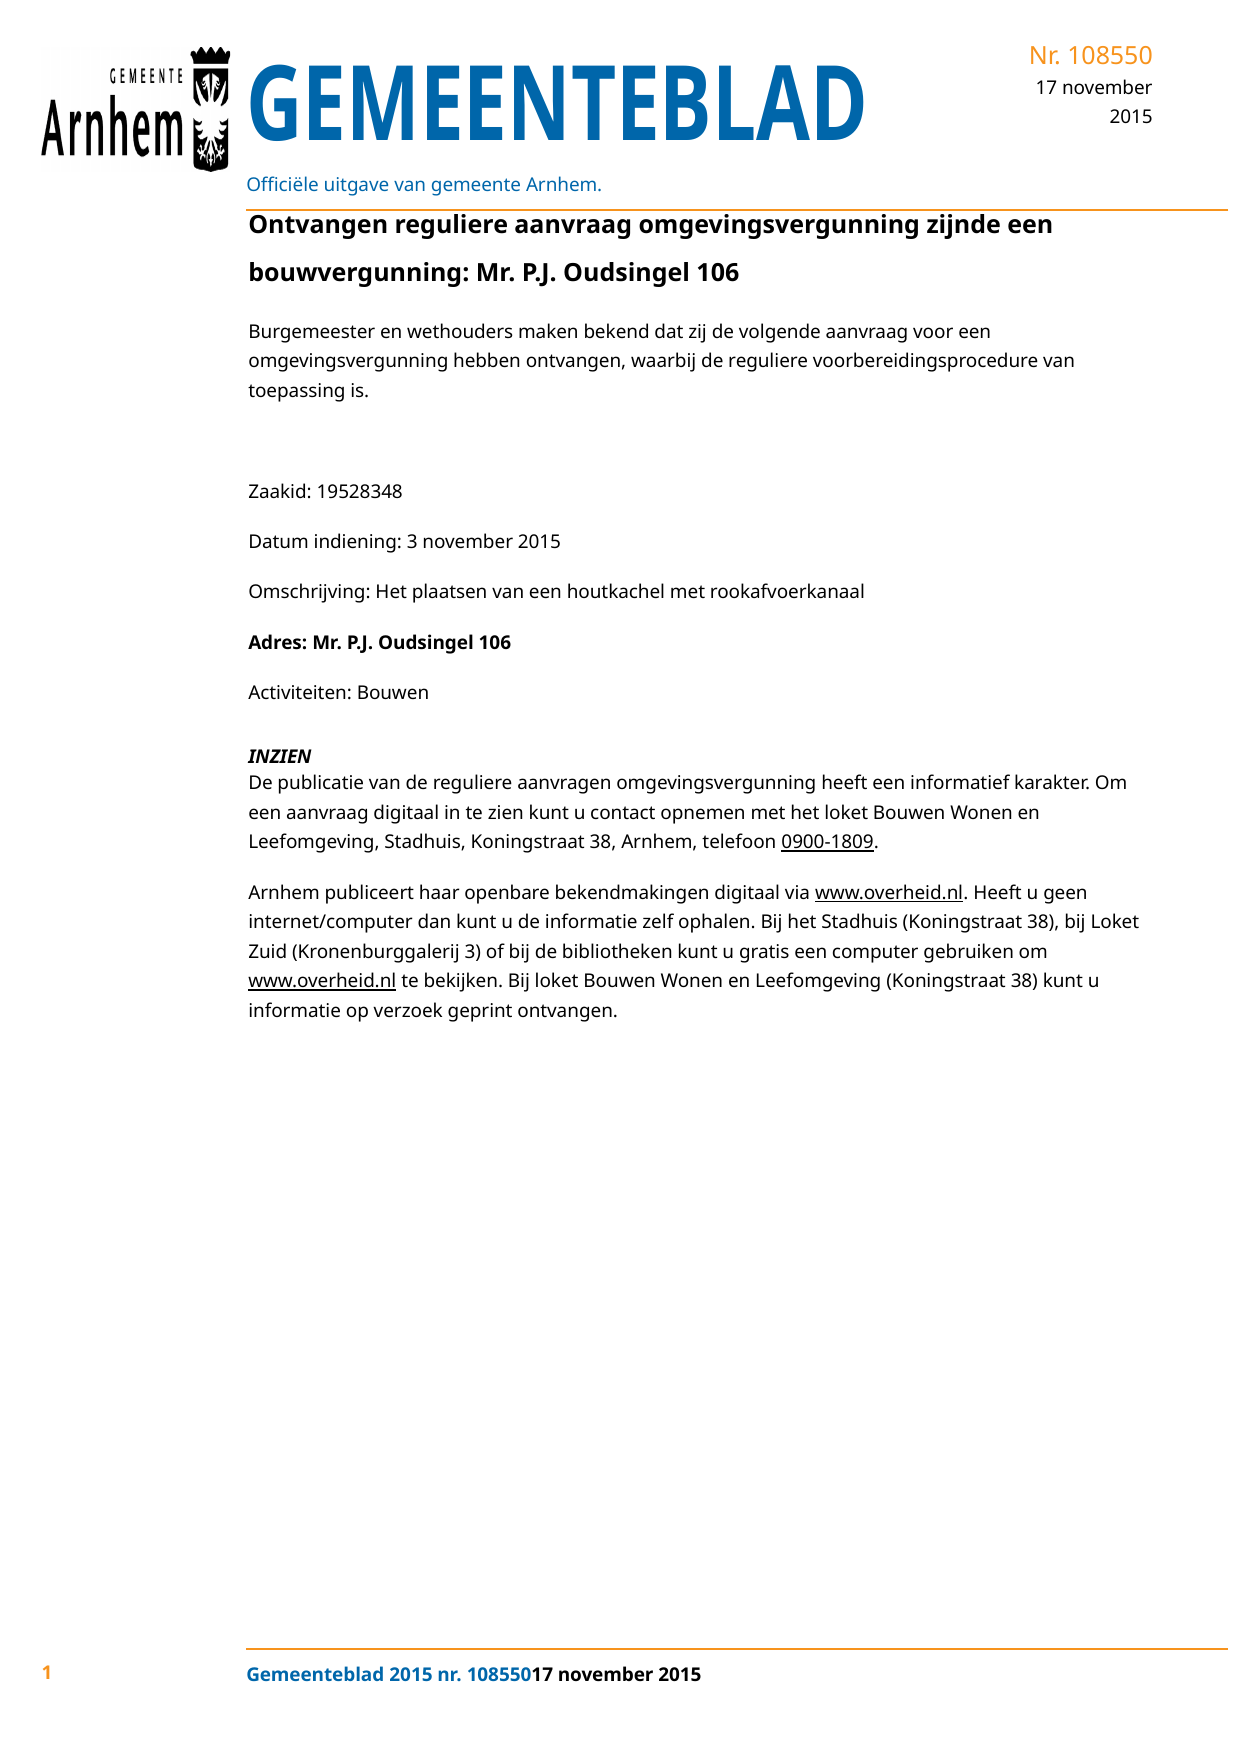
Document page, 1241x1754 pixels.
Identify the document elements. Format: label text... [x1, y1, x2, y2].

text Zaakid: 19528348 [248, 478, 1152, 504]
text Burgemeester en wethouders maken bekend dat zij de volgende aanvraag voor een omgevingsvergunning hebben ontvangen, waarbij de reguliere voorbereidingsprocedure van toepassing is. [248, 318, 1152, 403]
text Activiteiten: Bouwen [248, 679, 1152, 705]
text De publicatie van de reguliere aanvragen omgevingsvergunning heeft een informatief karakter. Om een aanvraag digitaal in te zien kunt u contact opnemen met het loket Bouwen Wonen en Leefomgeving, Stadhuis, Koningstraat 38, Arnhem, telefoon 0900-1809. [248, 769, 1152, 854]
text Omschrijving: Het plaatsen van een houtkachel met rookafvoerkanaal [248, 579, 1152, 604]
text Datum indiening: 3 november 2015 [248, 528, 1152, 554]
text Arnhem publiceert haar openbare bekendmakingen digitaal via www.overheid.nl. Heeft u geen internet/computer dan kunt u de informatie zelf ophalen. Bij het Stadhuis (Koningstraat 38), bij Loket Zuid (Kronenburggalerij 3) of bij de bibliotheken kunt u gratis een computer gebruiken om www.overheid.nl te bekijken. Bij loket Bouwen Wonen en Leefomgeving (Koningstraat 38) kunt u informatie op verzoek geprint ontvangen. [248, 879, 1152, 1023]
text Adres: Mr. P.J. Oudsingel 106 [248, 629, 1152, 655]
text INZIEN [248, 743, 1152, 769]
picture [41, 47, 231, 172]
text Ontvangen reguliere aanvraag omgevingsvergunning zijnde een bouwvergunning: Mr. P.J. Oudsingel 106 [248, 211, 1152, 288]
